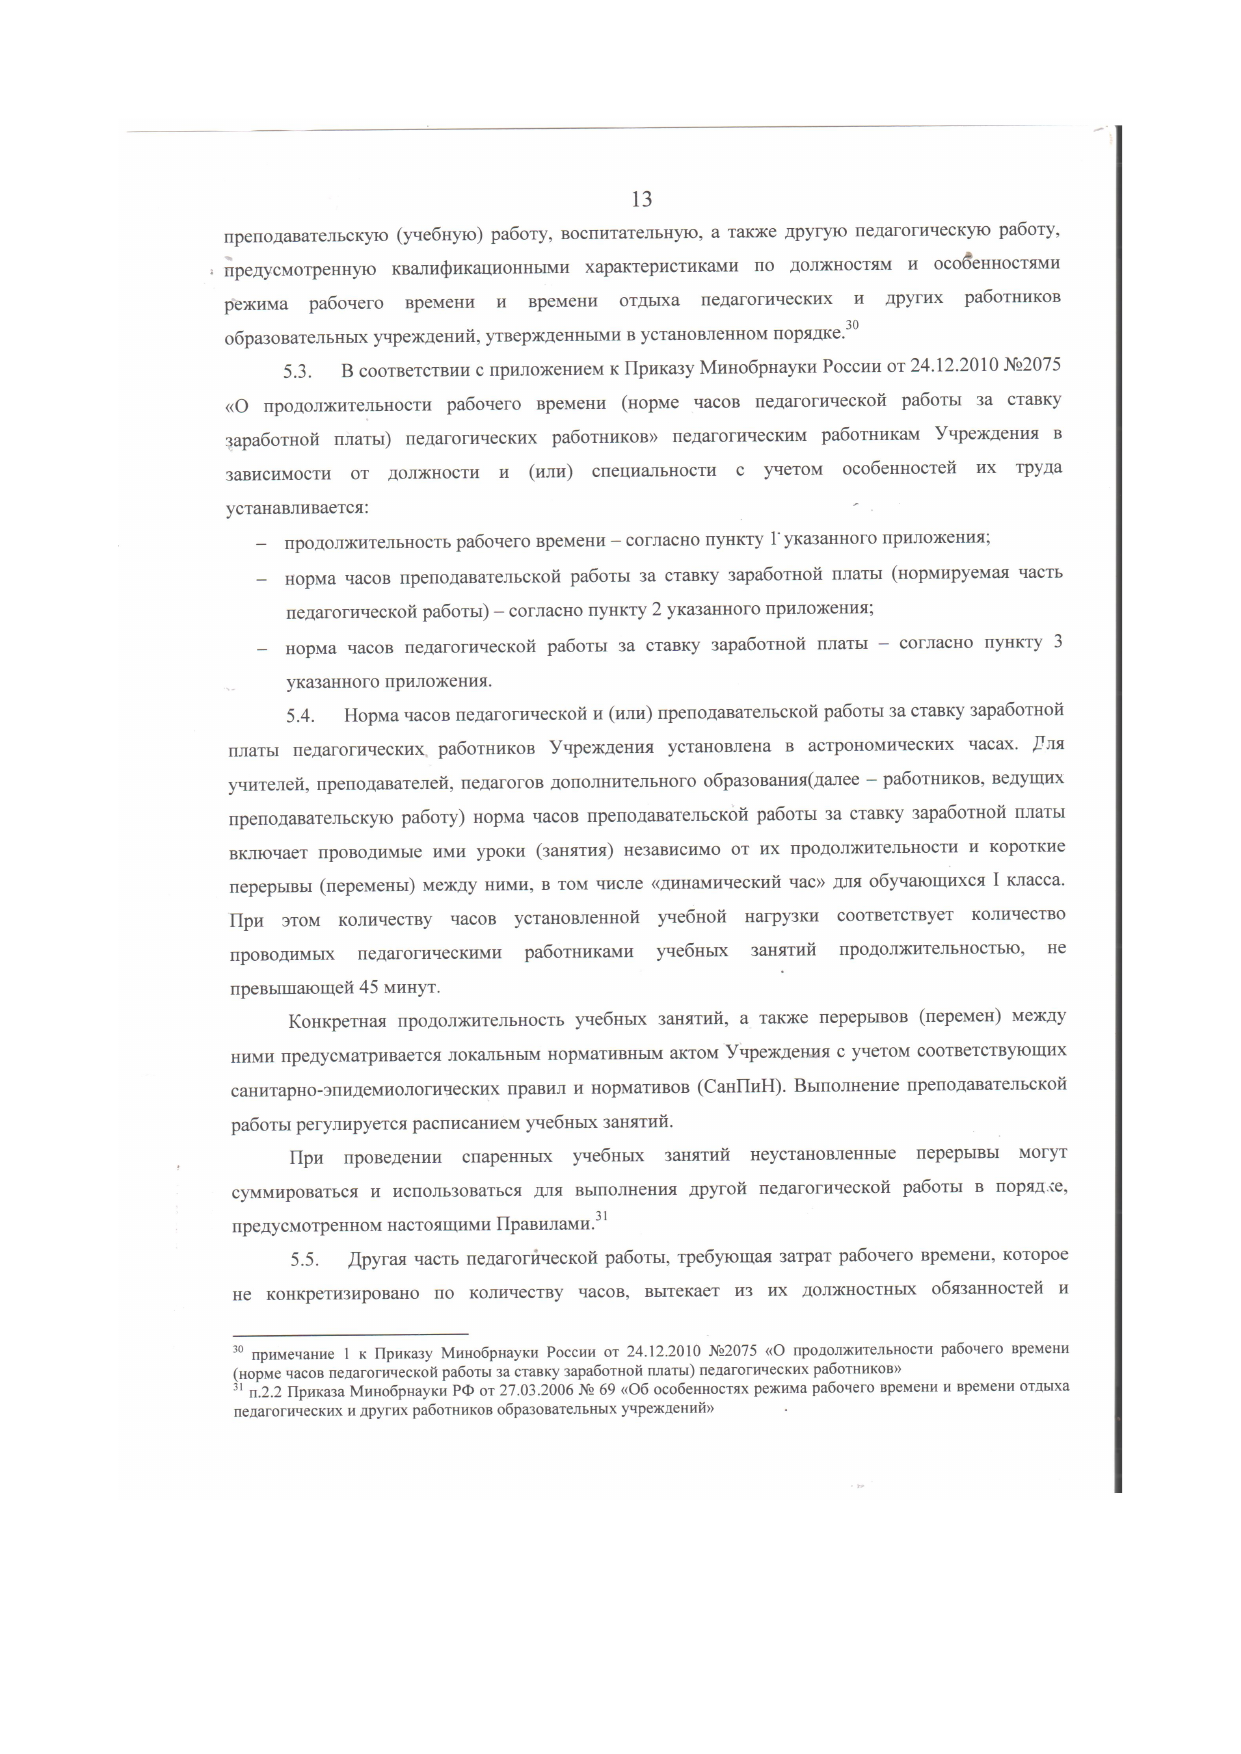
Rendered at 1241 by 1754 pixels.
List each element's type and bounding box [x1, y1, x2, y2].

picture [118, 118, 1123, 1500]
